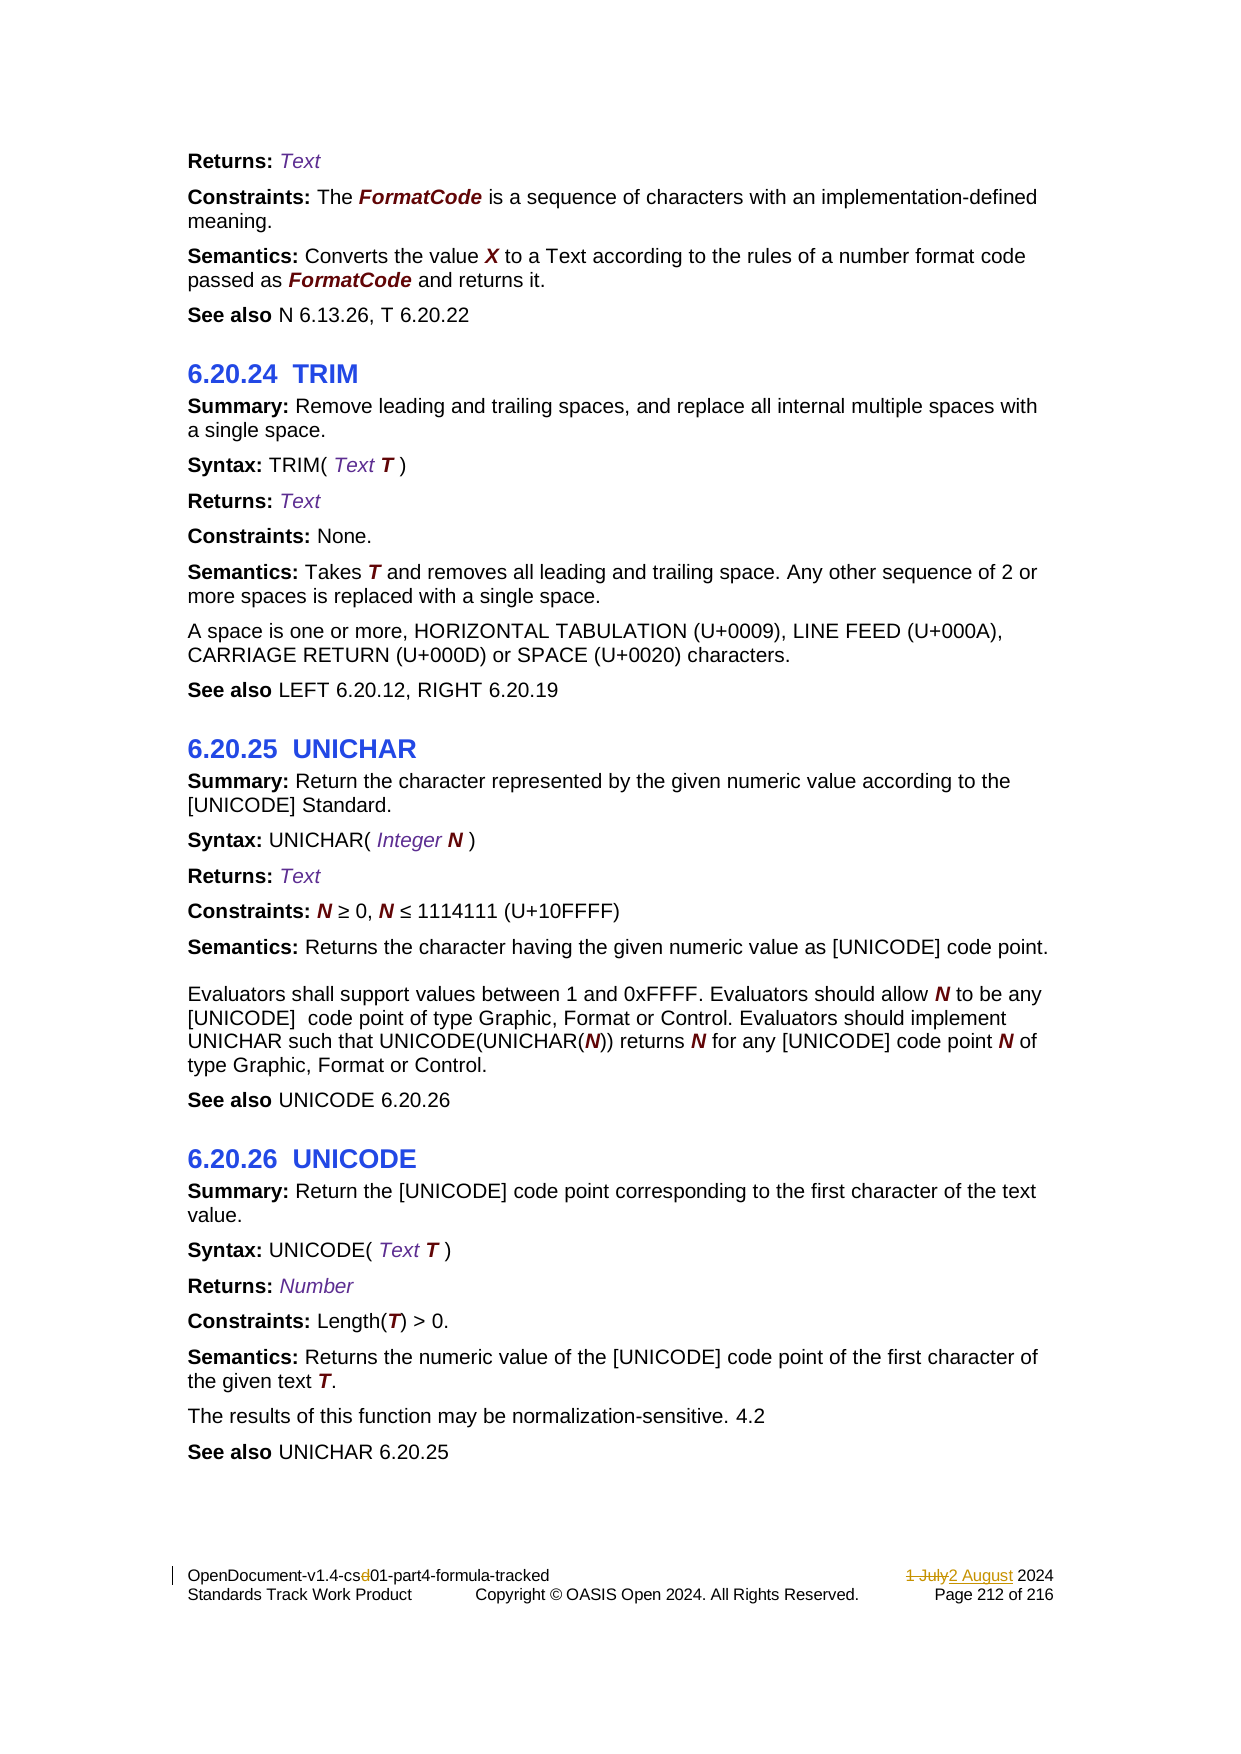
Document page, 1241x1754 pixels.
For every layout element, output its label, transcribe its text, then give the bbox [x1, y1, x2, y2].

text Summary: Remove leading and trailing spaces, and replace all internal multiple spaces with a single space. [187, 394, 1053, 442]
text Returns: Text [187, 489, 1053, 513]
text Constraints: The FormatCode is a sequence of characters with an implementation-defined meaning. [187, 186, 1053, 233]
text Returns: Text [187, 864, 1053, 888]
text Syntax: UNICODE( Text T ) [187, 1239, 1053, 1262]
text Constraints: N ≥ 0, N ≤ 1114111 (U+10FFFF) [187, 900, 1053, 923]
text Constraints: None. [187, 525, 1053, 548]
text Semantics: Takes T and removes all leading and trailing space. Any other sequence of 2 or more spaces is replaced with a single space. [187, 561, 1053, 608]
text See also N 6.13.26, T 6.20.22 [187, 304, 1053, 327]
text Constraints: Length(T) > 0. [187, 1310, 1053, 1333]
text Returns: Number [187, 1274, 1053, 1298]
text Semantics: Returns the numeric value of the [UNICODE] code point of the first character of the given text T. [187, 1346, 1053, 1393]
text Summary: Return the character represented by the given numeric value according to the [UNICODE] Standard. [187, 769, 1053, 817]
text A space is one or more, HORIZONTAL TABULATION (U+0009), LINE FEED (U+000A), CARRIAGE RETURN (U+000D) or SPACE (U+0020) characters. [187, 620, 1053, 667]
subtitle UNICODE [187, 1143, 1053, 1173]
text Returns: Text [187, 150, 1053, 173]
text Semantics: Returns the character having the given numeric value as [UNICODE] code point. Evaluators shall support values between 1 and 0xFFFF. Evaluators should allow N to be any [UNICODE] code point of type Graphic, Format or Control. Evaluators should implement UNICHAR such that UNICODE(UNICHAR(N)) returns N for any [UNICODE] code point N of type Graphic, Format or Control. [187, 936, 1053, 1077]
text See also UNICODE 6.20.26 [187, 1089, 1053, 1112]
text Summary: Return the [UNICODE] code point corresponding to the first character of the text value. [187, 1179, 1053, 1227]
text See also LEFT 6.20.12, RIGHT 6.20.19 [187, 679, 1053, 702]
text Syntax: TRIM( Text T ) [187, 454, 1053, 477]
subtitle UNICHAR [187, 733, 1053, 763]
text The results of this function may be normalization-sensitive. 4.2 [187, 1405, 1053, 1428]
text See also UNICHAR 6.20.25 [187, 1440, 1053, 1464]
text Syntax: UNICHAR( Integer N ) [187, 829, 1053, 852]
subtitle TRIM [187, 358, 1053, 388]
text Semantics: Converts the value X to a Text according to the rules of a number format code passed as FormatCode and returns it. [187, 245, 1053, 292]
